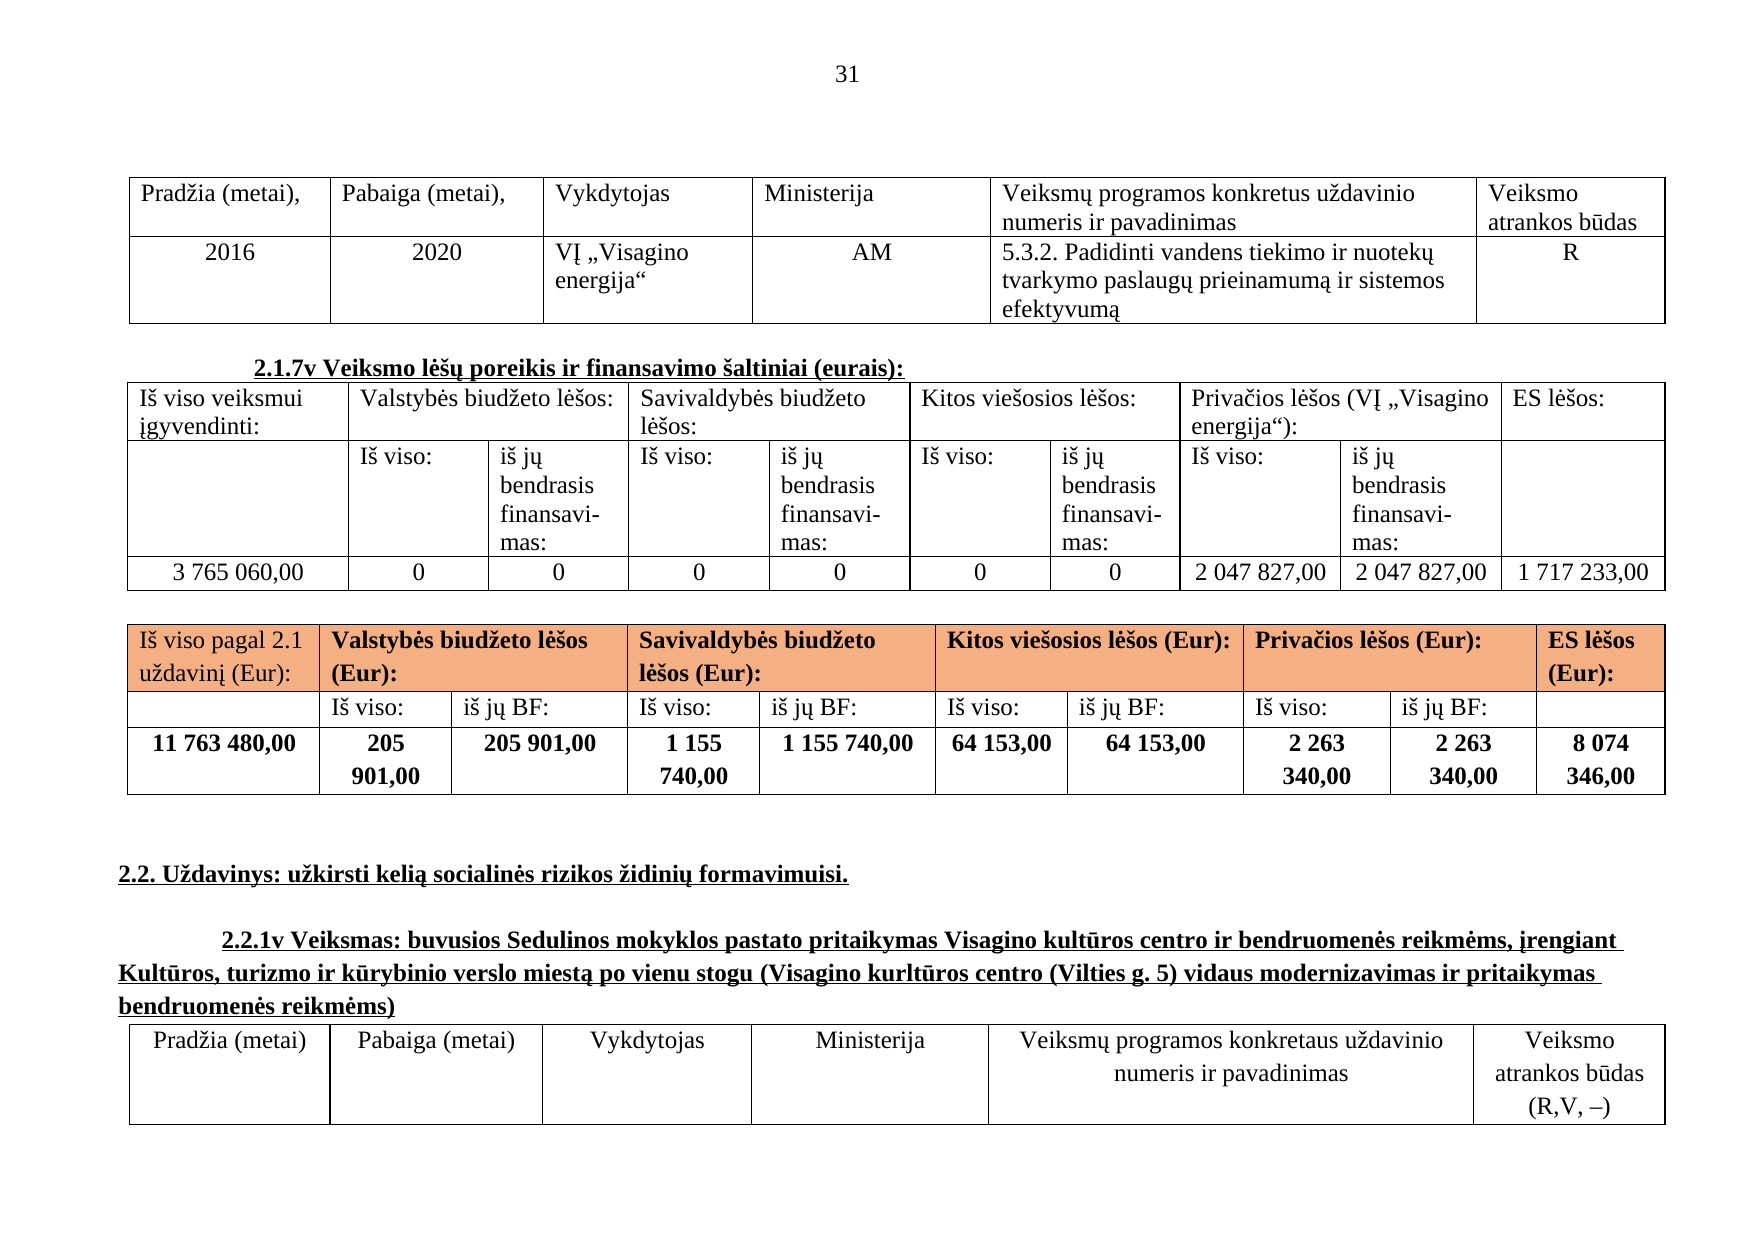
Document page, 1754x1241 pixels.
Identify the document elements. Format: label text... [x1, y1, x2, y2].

table_cell 1 717 233,00 [1502, 557, 1664, 590]
table_cell 1 155 740,00 [628, 728, 759, 794]
table_cell 2 047 827,00 [1341, 557, 1501, 590]
table_cell [628, 795, 760, 830]
table_header Veiksmų programos konkretaus uždavinio numeris ir pavadinimas [989, 1025, 1473, 1124]
table_cell R [1477, 237, 1664, 323]
table_cell iš jų bendrasis finansavi-mas: [489, 441, 628, 556]
table_cell 1 155 740,00 [760, 728, 935, 794]
table_cell Iš viso: [1181, 441, 1340, 556]
table_cell iš jų BF: [1068, 692, 1243, 727]
table_header ES lėšos (Eur): [1537, 625, 1664, 691]
table_cell [760, 795, 936, 830]
table_cell 64 153,00 [936, 728, 1067, 794]
table_cell AM [753, 237, 990, 323]
table_header Vykdytojas [543, 1025, 751, 1124]
table_cell iš jų bendrasis finansavi-mas: [1341, 441, 1501, 556]
table_cell [1537, 795, 1665, 830]
table_cell 2 263 340,00 [1244, 728, 1390, 794]
table_cell Iš viso: [629, 441, 769, 556]
table_cell [1068, 795, 1243, 830]
table_cell iš jų BF: [760, 692, 935, 727]
table_cell iš jų bendrasis finansavi-mas: [770, 441, 909, 556]
table_cell 2 047 827,00 [1181, 557, 1340, 590]
table_cell Iš viso: [1244, 692, 1390, 727]
table_cell 0 [489, 557, 628, 590]
table_header Valstybės biudžeto lėšos: [349, 383, 628, 440]
table_header Iš viso pagal 2.1 uždavinį (Eur): [128, 625, 319, 691]
table_header Pabaiga (metai), [331, 178, 543, 236]
table_cell iš jų bendrasis finansavi-mas: [1051, 441, 1179, 556]
table_cell [320, 795, 452, 830]
table_cell 64 153,00 [1068, 728, 1243, 794]
table_cell 11 763 480,00 [128, 728, 319, 794]
table_header Pradžia (metai) [130, 1025, 329, 1124]
table_cell 3 765 060,00 [128, 557, 348, 590]
table_cell 0 [349, 557, 488, 590]
table_cell 205 901,00 [320, 728, 451, 794]
table_cell [1244, 795, 1390, 830]
table_cell VĮ „Visagino energija“ [544, 237, 752, 323]
text 2.1.7v Veiksmo lėšų poreikis ir finansavimo šaltiniai (eurais): [118, 353, 1577, 382]
table_cell [1502, 441, 1664, 556]
table_header Ministerija [752, 1025, 988, 1124]
table_cell [128, 692, 319, 727]
text 2.2.1v Veiksmas: buvusios Sedulinos mokyklos pastato pritaikymas Visagino kultūros centro ir bendruomenės reikmėms, įrengiant Kultūros, turizmo ir kūrybinio verslo miestą po vienu stogu (Visagino kurltūros centro (Vilties g. 5) vidaus modernizavimas ir pritaikymas bendruomenės reikmėms) [118, 925, 1688, 1019]
table_cell 0 [629, 557, 769, 590]
table_cell 2 263 340,00 [1391, 728, 1536, 794]
table_header Ministerija [753, 178, 990, 236]
table_header ES lėšos: [1502, 383, 1664, 440]
table_header Veiksmo atrankos būdas [1477, 178, 1664, 236]
table_header Kitos viešosios lėšos: [911, 383, 1179, 440]
table_cell Iš viso: [628, 692, 759, 727]
table_header Privačios lėšos (Eur): [1244, 625, 1536, 691]
table_cell Iš viso: [320, 692, 451, 727]
table_cell 2020 [331, 237, 543, 323]
table_cell 8 074 346,00 [1537, 728, 1664, 794]
table_cell 5.3.2. Padidinti vandens tiekimo ir nuotekų tvarkymo paslaugų prieinamumą ir sistemos efektyvumą [991, 237, 1476, 323]
table_header Privačios lėšos (VĮ „Visagino energija“): [1181, 383, 1501, 440]
table_header Valstybės biudžeto lėšos (Eur): [320, 625, 627, 691]
table_header Veiksmų programos konkretus uždavinio numeris ir pavadinimas [991, 178, 1476, 236]
table_cell 0 [911, 557, 1050, 590]
table_cell [452, 795, 628, 830]
table_cell Iš viso: [911, 441, 1050, 556]
table_cell Iš viso: [936, 692, 1067, 727]
table_cell [128, 795, 320, 830]
table_cell [1390, 795, 1537, 830]
table_header Savivaldybės biudžeto lėšos: [629, 383, 909, 440]
table_header Pabaiga (metai) [331, 1025, 542, 1124]
table_header Vykdytojas [544, 178, 752, 236]
table_cell 205 901,00 [452, 728, 627, 794]
table_header Iš viso veiksmui įgyvendinti: [128, 383, 348, 440]
table_cell iš jų BF: [1391, 692, 1536, 727]
table_cell 0 [770, 557, 909, 590]
table_cell Iš viso: [349, 441, 488, 556]
table_cell iš jų BF: [452, 692, 627, 727]
table_cell [128, 441, 348, 556]
table_cell [936, 795, 1067, 830]
table_header Savivaldybės biudžeto lėšos (Eur): [628, 625, 935, 691]
table_cell [1537, 692, 1664, 727]
table_header Kitos viešosios lėšos (Eur): [936, 625, 1243, 691]
table_header Veiksmo atrankos būdas (R,V, –) [1474, 1025, 1664, 1124]
table_cell 0 [1051, 557, 1179, 590]
table_header Pradžia (metai), [130, 178, 330, 236]
text 2.2. Uždavinys: užkirsti kelią socialinės rizikos židinių formavimuisi. [118, 859, 1688, 887]
table_cell 2016 [130, 237, 330, 323]
